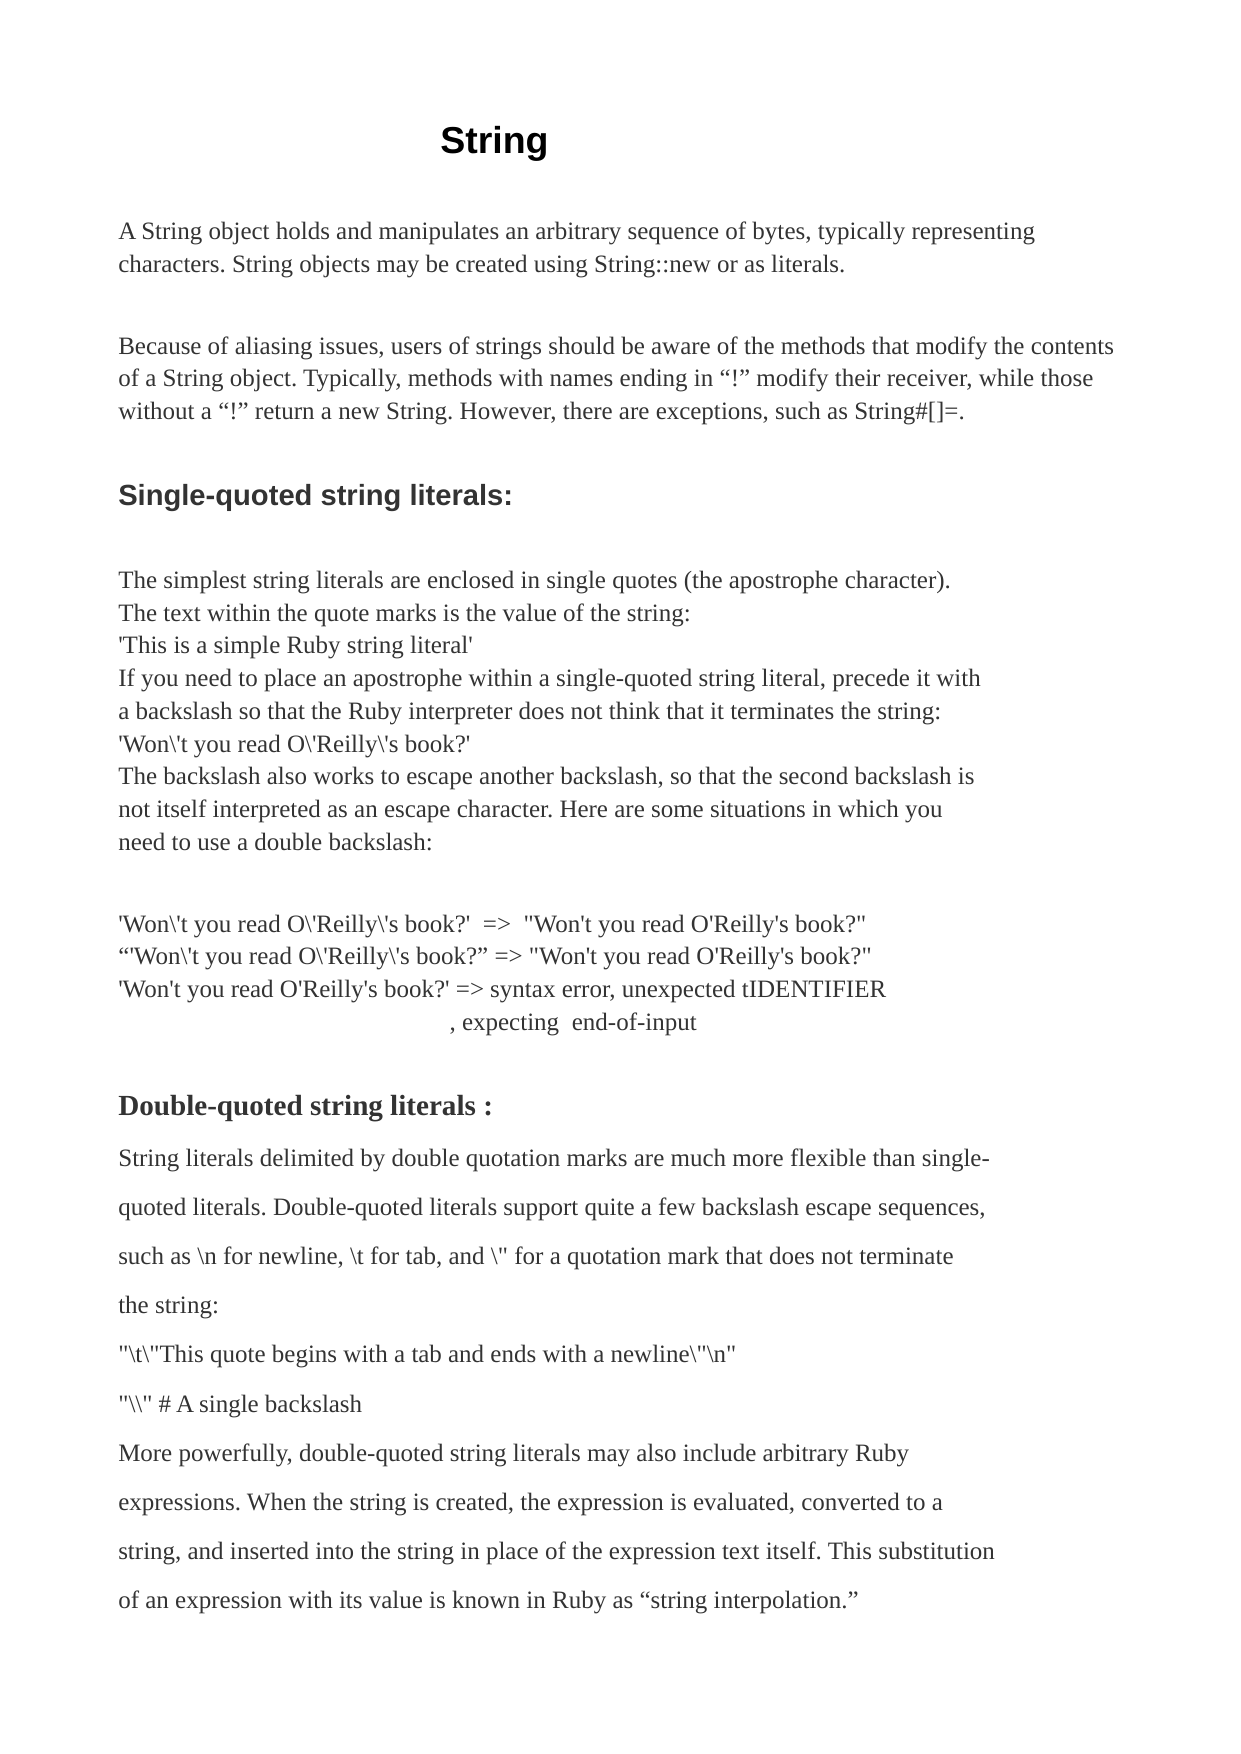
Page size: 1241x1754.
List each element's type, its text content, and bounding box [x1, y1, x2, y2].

text , expecting end-of-input [118, 1007, 1122, 1036]
text More powerfully, double-quoted string literals may also include arbitrary Ruby [118, 1438, 1122, 1466]
text a backslash so that the Ruby interpreter does not think that it terminates the string: [118, 696, 1122, 725]
text The backslash also works to escape another backslash, so that the second backslash is [118, 761, 1122, 790]
text string, and inserted into the string in place of the expression text itself. This substitution [118, 1536, 1122, 1564]
text 'Won\'t you read O\'Reilly\'s book?' [118, 729, 1122, 757]
text “'Won\'t you read O\'Reilly\'s book?” => "Won't you read O'Reilly's book?" [118, 941, 1122, 970]
text of an expression with its value is known in Ruby as “string interpolation.” [118, 1585, 1122, 1614]
text "\t\"This quote begins with a tab and ends with a newline\"\n" [118, 1339, 1122, 1368]
text "\\" # A single backslash [118, 1389, 1122, 1417]
text Because of aliasing issues, users of strings should be aware of the methods that modify the contents of a String object. Typically, methods with names ending in “!” modify their receiver, while those without a “!” return a new String. However, there are exceptions, such as String#[]=. [118, 331, 1122, 425]
text quoted literals. Double-quoted literals support quite a few backslash escape sequences, [118, 1192, 1122, 1221]
text A String object holds and manipulates an arbitrary sequence of bytes, typically representing characters. String objects may be created using String::new or as literals. [118, 216, 1122, 278]
text such as \n for newline, \t for tab, and \" for a quotation mark that does not terminate [118, 1241, 1122, 1270]
text The text within the quote marks is the value of the string: [118, 598, 1122, 627]
text need to use a double backslash: [118, 827, 1122, 856]
text String [118, 118, 1122, 161]
text Single-quoted string literals: [118, 478, 1122, 511]
text If you need to place an apostrophe within a single-quoted string literal, precede it with [118, 663, 1122, 692]
text expressions. When the string is created, the expression is evaluated, converted to a [118, 1487, 1122, 1516]
text 'Won't you read O'Reilly's book?' => syntax error, unexpected tIDENTIFIER [118, 974, 1122, 1003]
text String literals delimited by double quotation marks are much more flexible than single- [118, 1143, 1122, 1172]
text 'Won\'t you read O\'Reilly\'s book?' => "Won't you read O'Reilly's book?" [118, 909, 1122, 937]
text the string: [118, 1291, 1122, 1319]
text not itself interpreted as an escape character. Here are some situations in which you [118, 794, 1122, 823]
text Double-quoted string literals : [118, 1088, 1122, 1122]
text 'This is a simple Ruby string literal' [118, 631, 1122, 659]
text The simplest string literals are enclosed in single quotes (the apostrophe character). [118, 565, 1122, 594]
